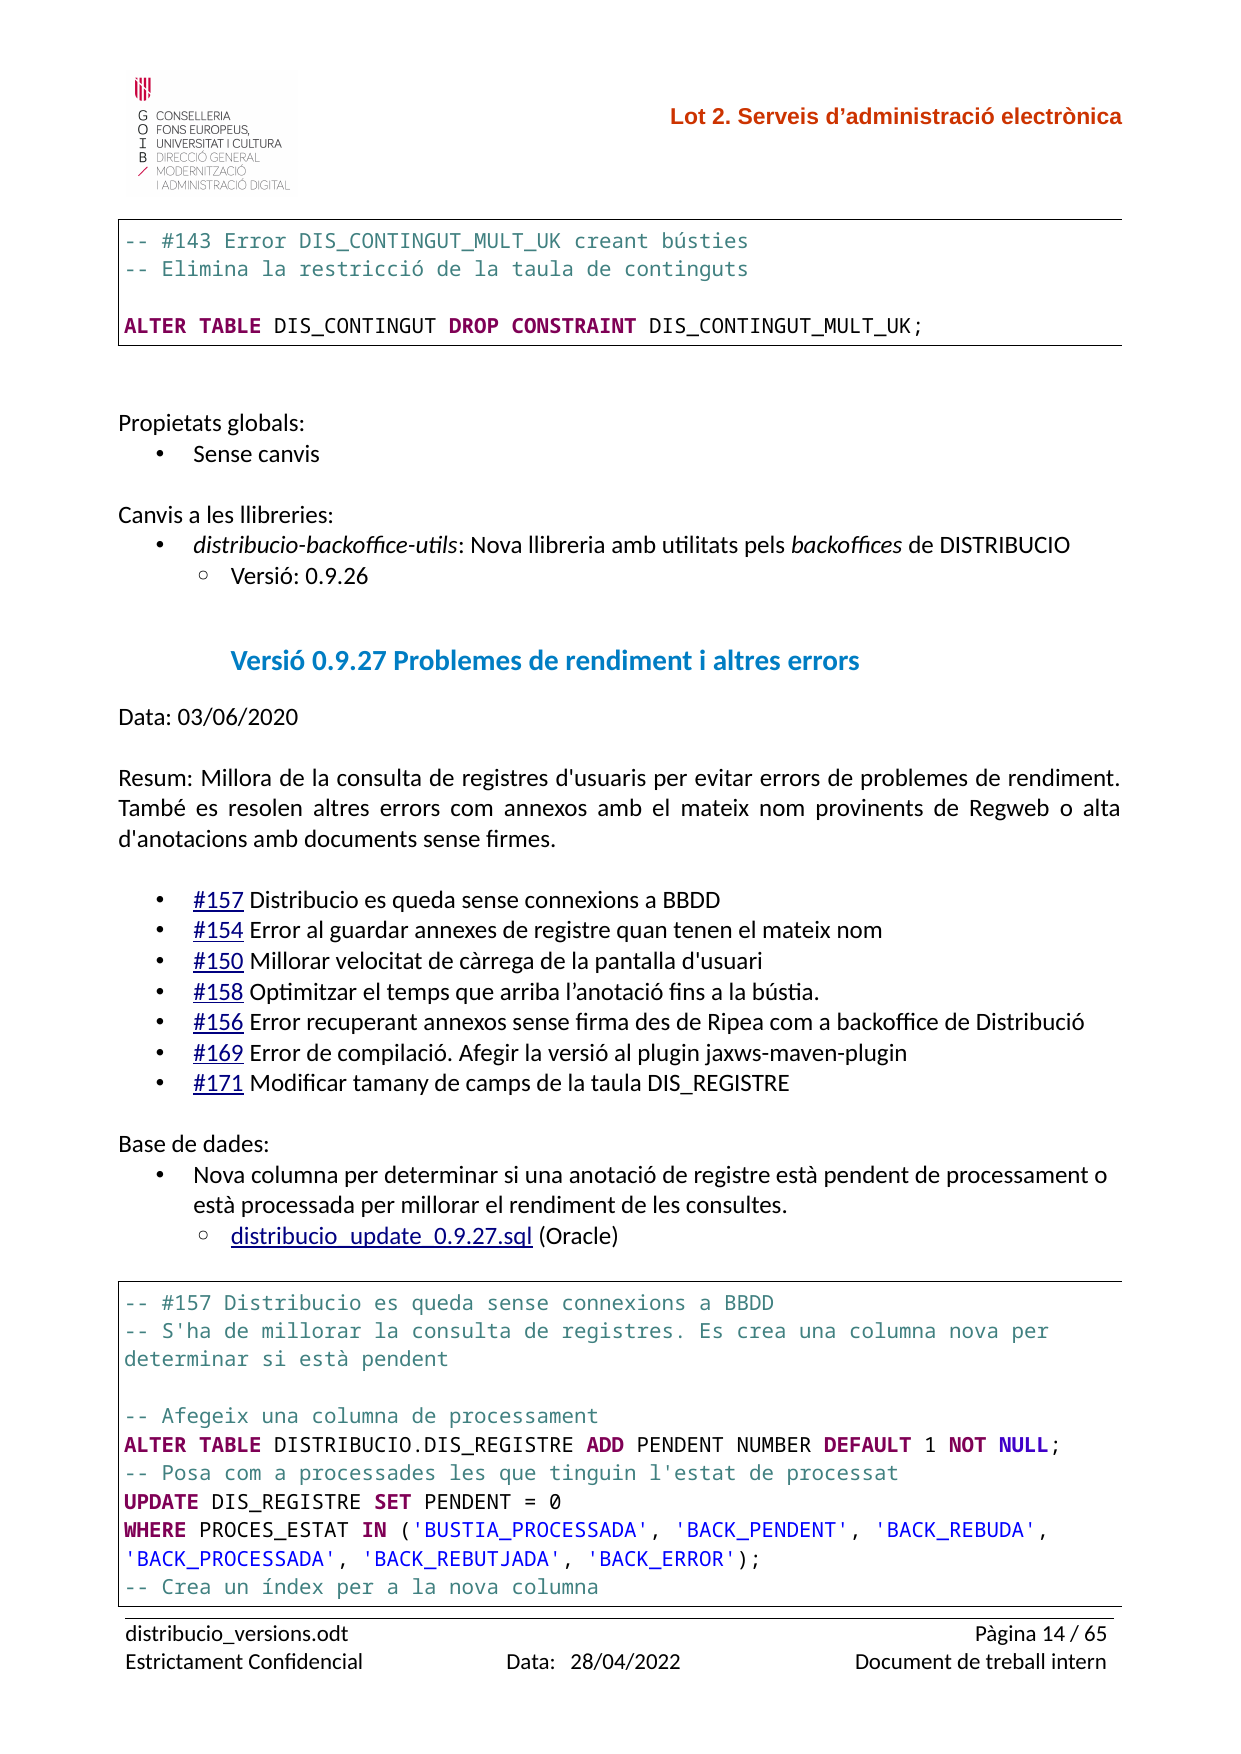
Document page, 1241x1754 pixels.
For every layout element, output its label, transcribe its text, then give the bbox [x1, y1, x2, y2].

text Propietats globals: [118, 407, 1122, 438]
picture [126, 70, 299, 197]
table_header -- #157 Distribucio es queda sense connexions a BBDD -- S'ha de millorar la consulta de registres. Es crea una columna nova per determinar si està pendent -- Afegeix una columna de processament ALTER TABLE DISTRIBUCIO.DIS_REGISTRE ADD PENDENT NUMBER DEFAULT 1 NOT NULL; -- Posa com a processades les que tinguin l'estat de processat UPDATE DIS_REGISTRE SET PENDENT = 0 WHERE PROCES_ESTAT IN ('BUSTIA_PROCESSADA', 'BACK_PENDENT', 'BACK_REBUDA', 'BACK_PROCESSADA', 'BACK_REBUTJADA', 'BACK_ERROR'); -- Crea un índex per a la nova columna [119, 1282, 1122, 1606]
table_header -- #143 Error DIS_CONTINGUT_MULT_UK creant bústies -- Elimina la restricció de la taula de continguts ALTER TABLE DIS_CONTINGUT DROP CONSTRAINT DIS_CONTINGUT_MULT_UK; [119, 220, 1122, 345]
subtitle Versió 0.9.27 Problemes de rendiment i altres errors [153, 642, 1122, 677]
list #150 Millorar velocitat de càrrega de la pantalla d'usuari [156, 945, 1122, 976]
text Resum: Millora de la consulta de registres d'usuaris per evitar errors de problemes de rendiment. També es resolen altres errors com annexos amb el mateix nom provinents de Regweb o alta d'anotacions amb documents sense firmes. [118, 762, 1122, 854]
list #158 Optimitzar el temps que arriba l’anotació fins a la bústia. [156, 976, 1122, 1006]
list distribucio-backoffice-utils: Nova llibreria amb utilitats pels backoffices de DISTRIBUCIO [156, 529, 1122, 560]
list #154 Error al guardar annexes de registre quan tenen el mateix nom [156, 915, 1122, 945]
text Data: 03/06/2020 [118, 701, 1122, 732]
text Canvis a les llibreries: [118, 499, 1122, 529]
list #171 Modificar tamany de camps de la taula DIS_REGISTRE [156, 1067, 1122, 1098]
list Sense canvis [156, 438, 1122, 468]
text Base de dades: [118, 1128, 1122, 1159]
list Versió: 0.9.26 [193, 560, 1122, 591]
list #169 Error de compilació. Afegir la versió al plugin jaxws-maven-plugin [156, 1037, 1122, 1067]
list #157 Distribucio es queda sense connexions a BBDD [156, 884, 1122, 915]
list distribucio_update_0.9.27.sql (Oracle) [193, 1220, 1122, 1250]
list Nova columna per determinar si una anotació de registre està pendent de processament o està processada per millorar el rendiment de les consultes. [156, 1159, 1122, 1220]
list #156 Error recuperant annexos sense firma des de Ripea com a backoffice de Distribució [156, 1006, 1122, 1037]
